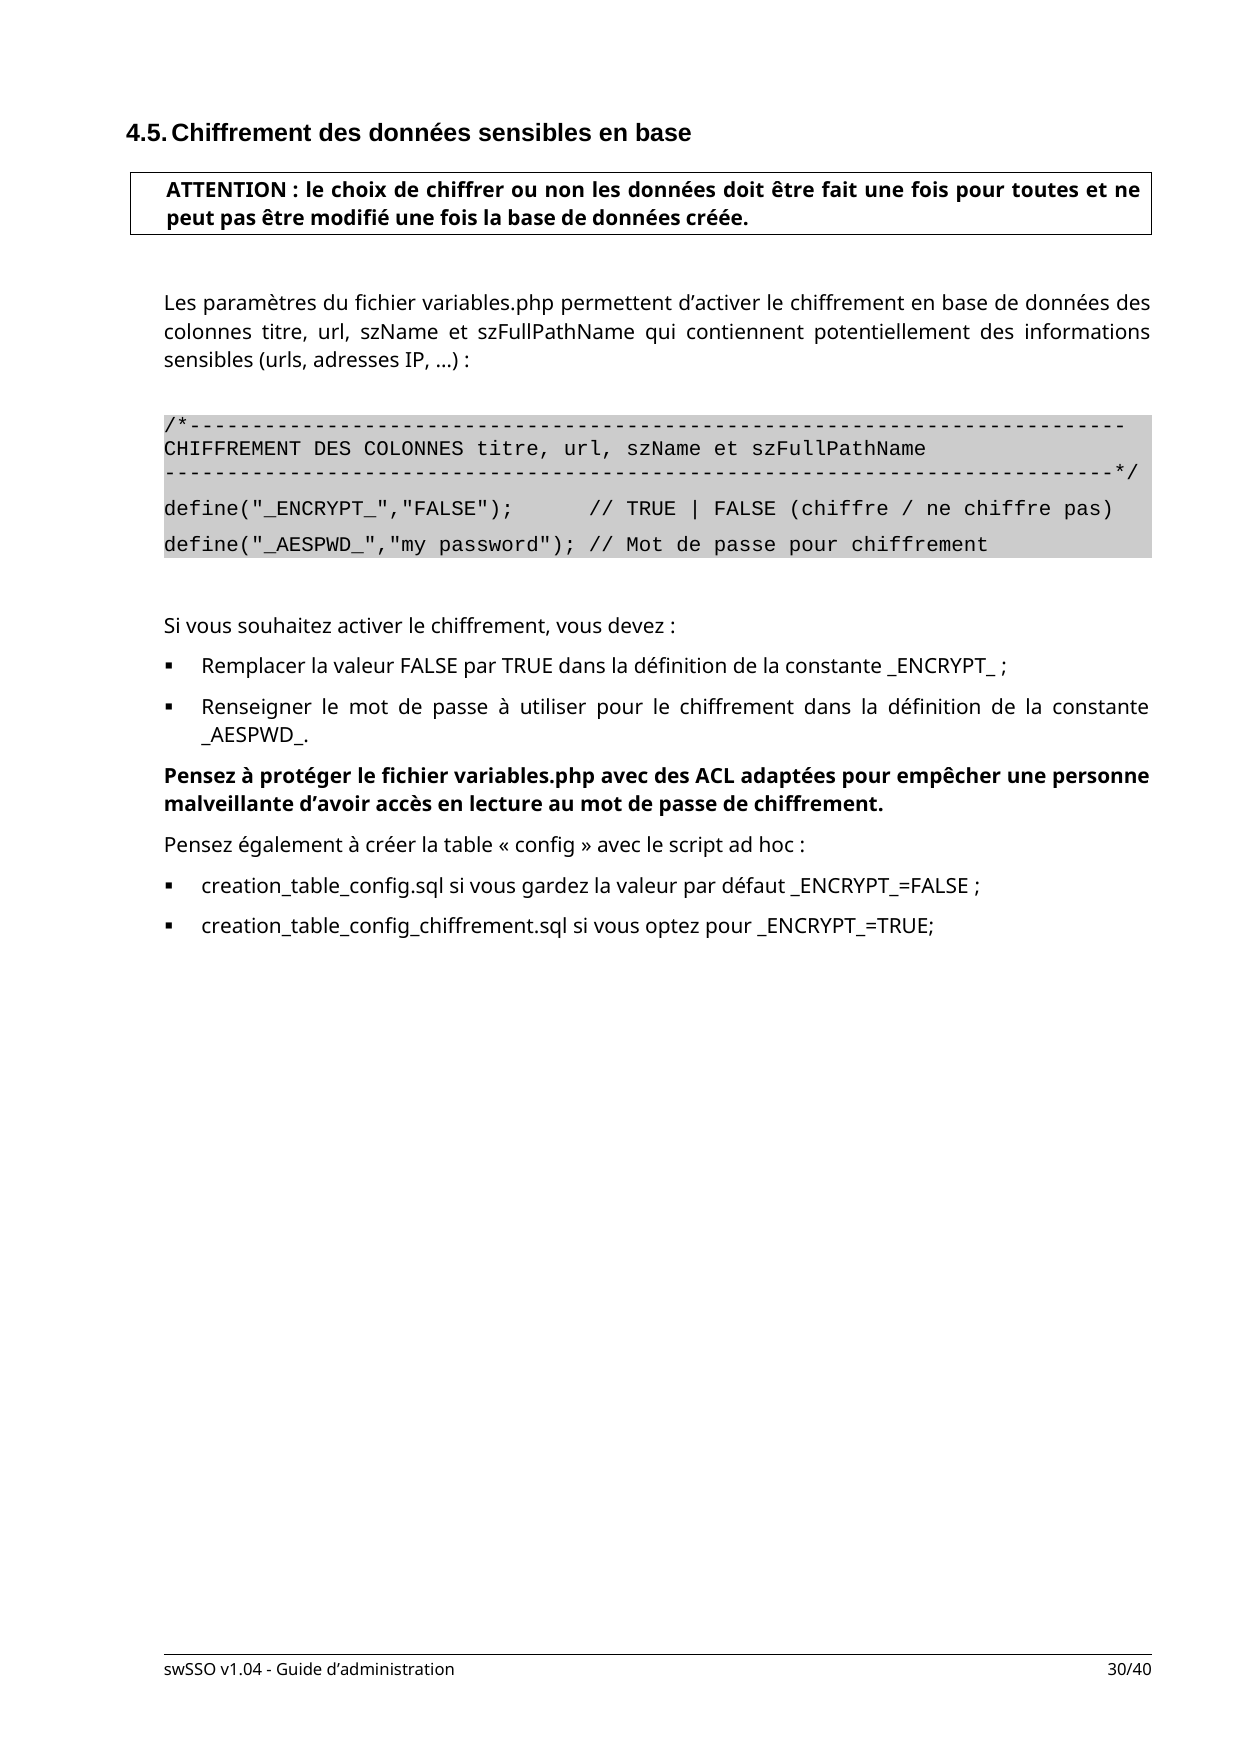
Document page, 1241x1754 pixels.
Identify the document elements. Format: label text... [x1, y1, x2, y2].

text Pensez également à créer la table « config » avec le script ad hoc : [164, 831, 1152, 859]
text Si vous souhaitez activer le chiffrement, vous devez : [164, 611, 1152, 640]
list creation_table_config.sql si vous gardez la valeur par défaut _ENCRYPT_=FALSE ; [164, 871, 1152, 899]
text CHIFFREMENT DES COLONNES titre, url, szName et szFullPathName [164, 438, 1152, 462]
subtitle Chiffrement des données sensibles en base [126, 118, 1152, 147]
list ATTENTION : le choix de chiffrer ou non les données doit être fait une fois pour toutes et ne peut pas être modifié une fois la base de données créée. [131, 173, 1151, 234]
list creation_table_config_chiffrement.sql si vous optez pour _ENCRYPT_=TRUE; [164, 911, 1152, 939]
list Remplacer la valeur FALSE par TRUE dans la définition de la constante _ENCRYPT_ ; [164, 652, 1152, 680]
list Renseigner le mot de passe à utiliser pour le chiffrement dans la définition de la constante _AESPWD_. [164, 692, 1152, 749]
text ----------------------------------------------------------------------------*/ [164, 462, 1152, 486]
text /*--------------------------------------------------------------------------- [164, 415, 1152, 438]
text define("_ENCRYPT_","FALSE"); // TRUE | FALSE (chiffre / ne chiffre pas) [164, 498, 1152, 522]
text Les paramètres du fichier variables.php permettent d’activer le chiffrement en base de données des colonnes titre, url, szName et szFullPathName qui contiennent potentiellement des informations sensibles (urls, adresses IP, …) : [164, 288, 1152, 374]
text define("_AESPWD_","my password"); // Mot de passe pour chiffrement [164, 534, 1152, 558]
text Pensez à protéger le fichier variables.php avec des ACL adaptées pour empêcher une personne malveillante d’avoir accès en lecture au mot de passe de chiffrement. [164, 761, 1152, 818]
